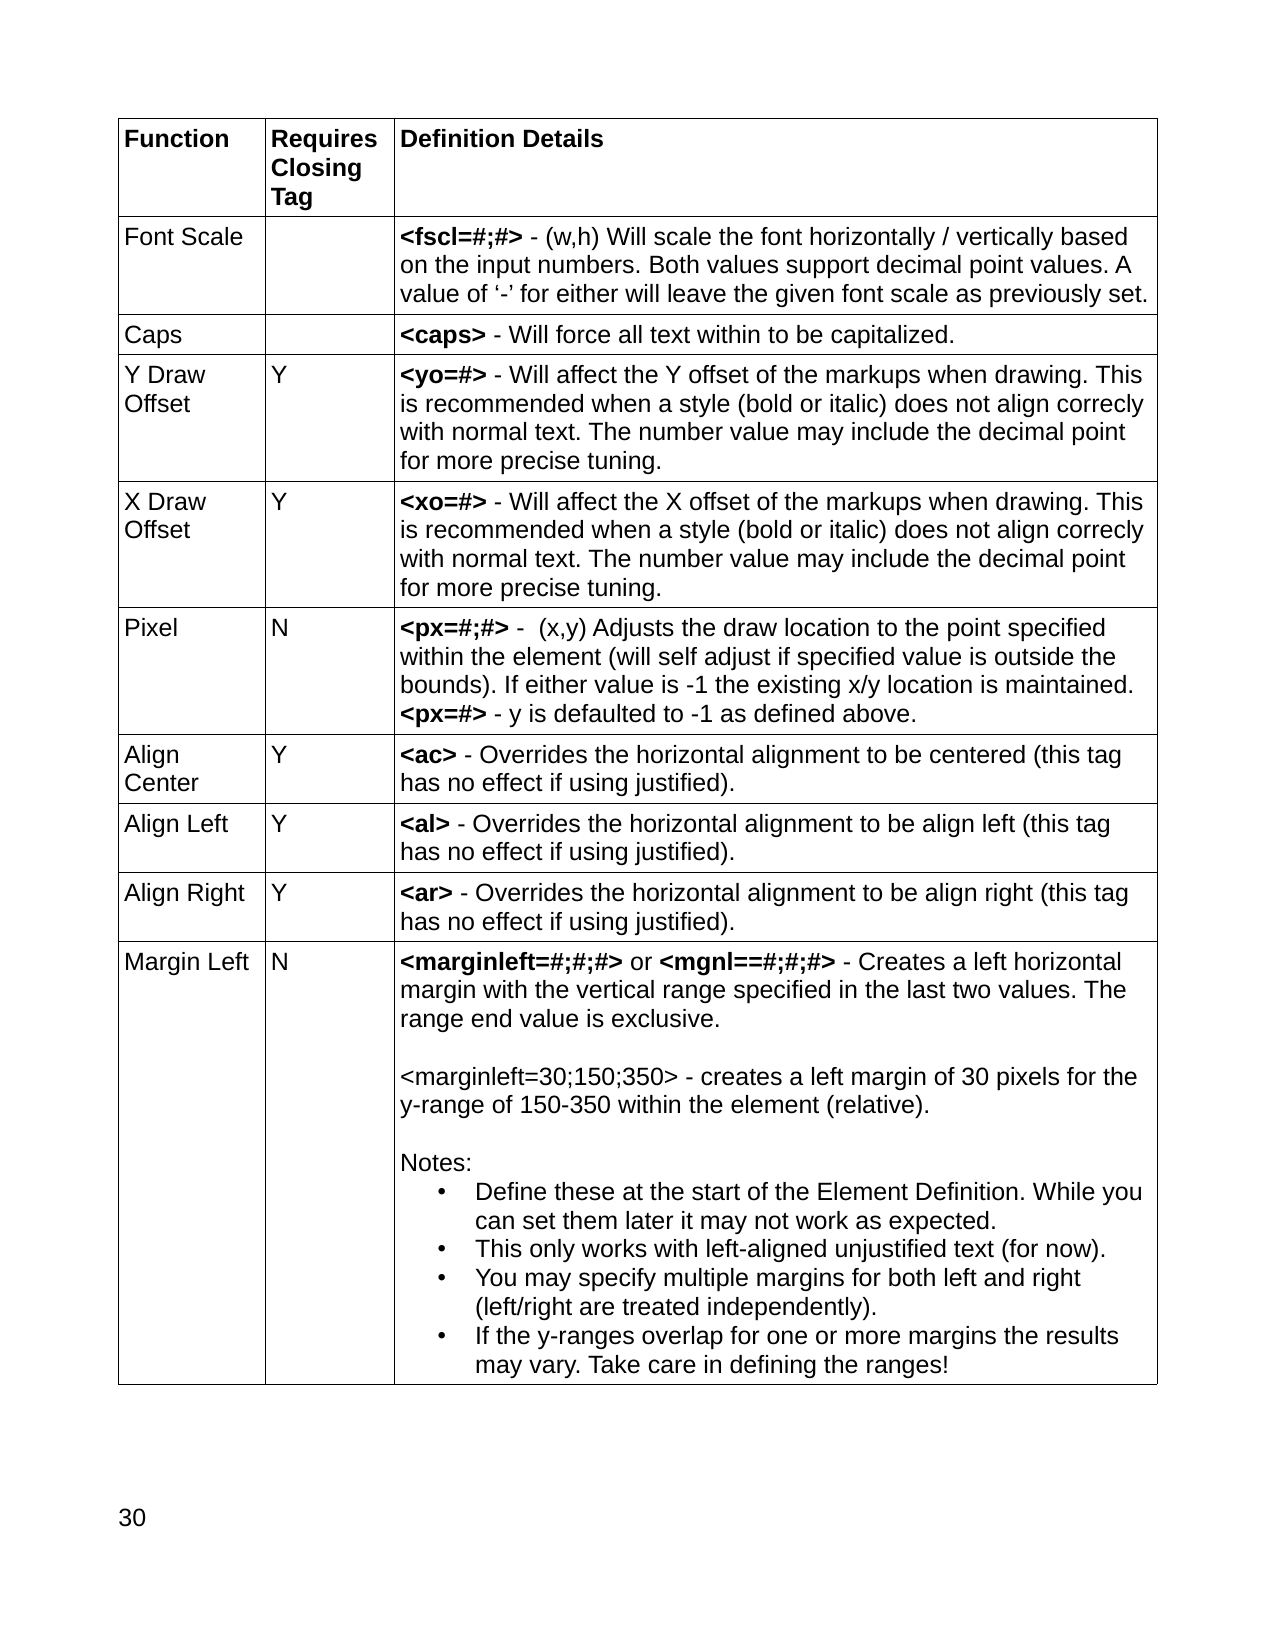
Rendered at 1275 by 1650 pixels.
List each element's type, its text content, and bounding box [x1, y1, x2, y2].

table_cell X Draw Offset [119, 482, 265, 607]
table_header Definition Details [395, 119, 1157, 216]
table_cell <fscl=#;#> - (w,h) Will scale the font horizontally / vertically based on the input numbers. Both values support decimal point values. A value of ‘-’ for either will leave the given font scale as previously set. [395, 217, 1157, 314]
table_cell Margin Left [119, 942, 265, 1384]
table_cell N [266, 608, 394, 734]
table_cell Y Draw Offset [119, 355, 265, 481]
table_cell Y [266, 804, 394, 872]
table_cell Align Left [119, 804, 265, 872]
table_cell Y [266, 735, 394, 803]
table_cell <caps> - Will force all text within to be capitalized. [395, 315, 1157, 354]
table_cell Y [266, 482, 394, 607]
table_cell <marginleft=#;#;#> or <mgnl==#;#;#> - Creates a left horizontal margin with the vertical range specified in the last two values. The range end value is exclusive. <marginleft=30;150;350> - creates a left margin of 30 pixels for the y-range of 150-350 within the element (relative). Notes: Define these at the start of the Element Definition. While you can set them later it may not work as expected. This only works with left-aligned unjustified text (for now). You may specify multiple margins for both left and right (left/right are treated independently). If the y-ranges overlap for one or more margins the results may vary. Take care in defining the ranges! [395, 942, 1157, 1384]
table_cell Y [266, 873, 394, 941]
table_cell <ac> - Overrides the horizontal alignment to be centered (this tag has no effect if using justified). [395, 735, 1157, 803]
table_cell <ar> - Overrides the horizontal alignment to be align right (this tag has no effect if using justified). [395, 873, 1157, 941]
table_cell [266, 315, 394, 354]
table_cell <al> - Overrides the horizontal alignment to be align left (this tag has no effect if using justified). [395, 804, 1157, 872]
table_cell Y [266, 355, 394, 481]
table_cell Font Scale [119, 217, 265, 314]
table_cell Caps [119, 315, 265, 354]
table_cell Pixel [119, 608, 265, 734]
table_header Function [119, 119, 265, 216]
table_cell <xo=#> - Will affect the X offset of the markups when drawing. This is recommended when a style (bold or italic) does not align correcly with normal text. The number value may include the decimal point for more precise tuning. [395, 482, 1157, 607]
table_cell [266, 217, 394, 314]
table_cell <yo=#> - Will affect the Y offset of the markups when drawing. This is recommended when a style (bold or italic) does not align correcly with normal text. The number value may include the decimal point for more precise tuning. [395, 355, 1157, 481]
table_cell <px=#;#> - (x,y) Adjusts the draw location to the point specified within the element (will self adjust if specified value is outside the bounds). If either value is -1 the existing x/y location is maintained. <px=#> - y is defaulted to -1 as defined above. [395, 608, 1157, 734]
table_cell Align Center [119, 735, 265, 803]
table_cell N [266, 942, 394, 1384]
table_header Requires Closing Tag [266, 119, 394, 216]
table_cell Align Right [119, 873, 265, 941]
